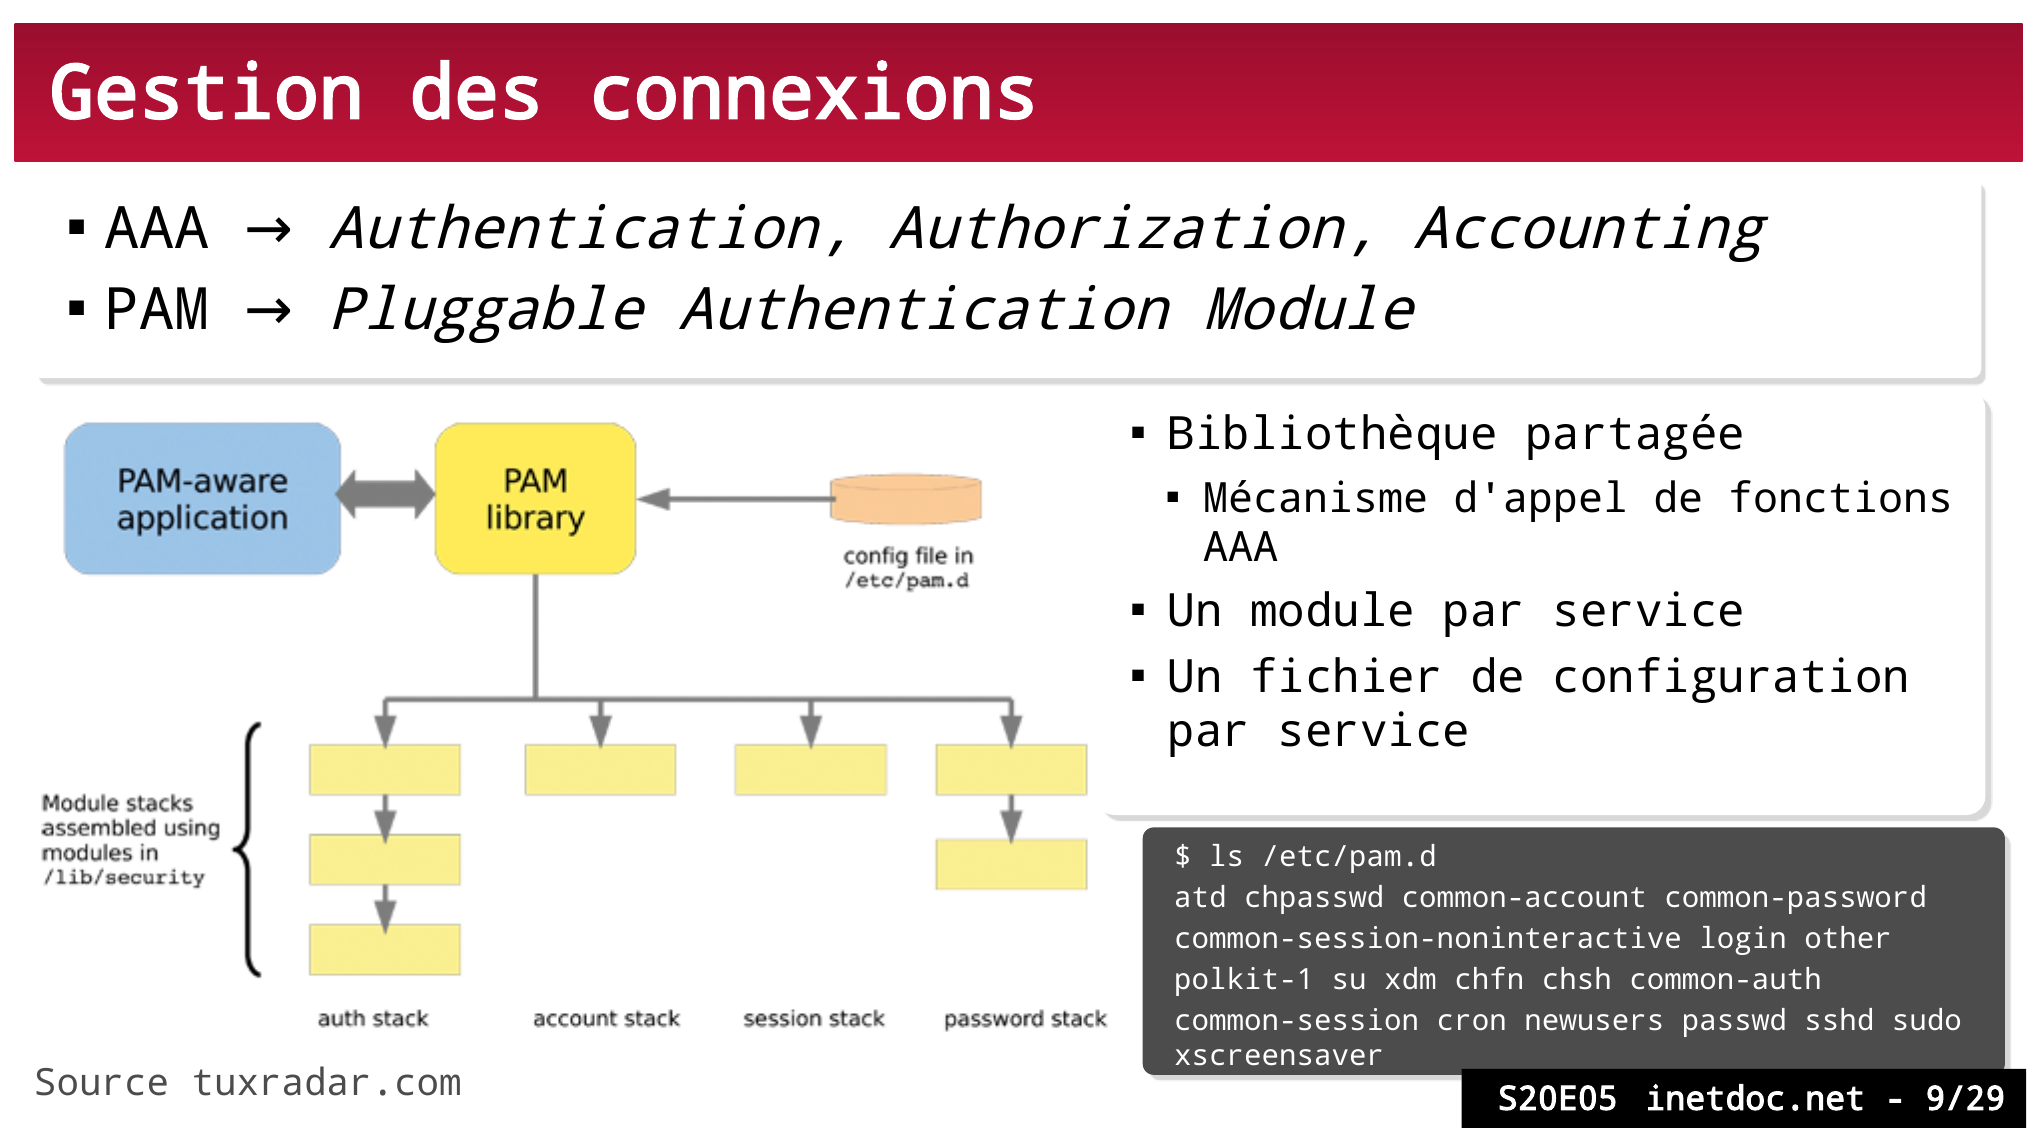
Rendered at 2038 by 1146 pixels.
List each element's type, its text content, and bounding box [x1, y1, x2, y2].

text_box Bibliothèque partagée Mécanisme d'appel de fonctions AAA Un module par service Un fichier de configuration par service [1095, 389, 1986, 816]
picture [26, 401, 1124, 1052]
text_box S20E05 inetdoc.net - <numéro>/29 [1461, 1068, 2027, 1128]
text_box Source tuxradar.com [0, 1021, 477, 1146]
text_box Gestion des connexions [14, 23, 2023, 162]
text_box $ ls /etc/pam.d atd chpasswd common-account common-password common-session-noninteractive login other polkit-1 su xdm chfn chsh common-auth common-session cron newusers passwd sshd sudo xscreensaver [1142, 827, 2005, 1075]
text_box AAA → Authentication, Authorization, Accounting PAM → Pluggable Authentication Module [32, 177, 1982, 379]
